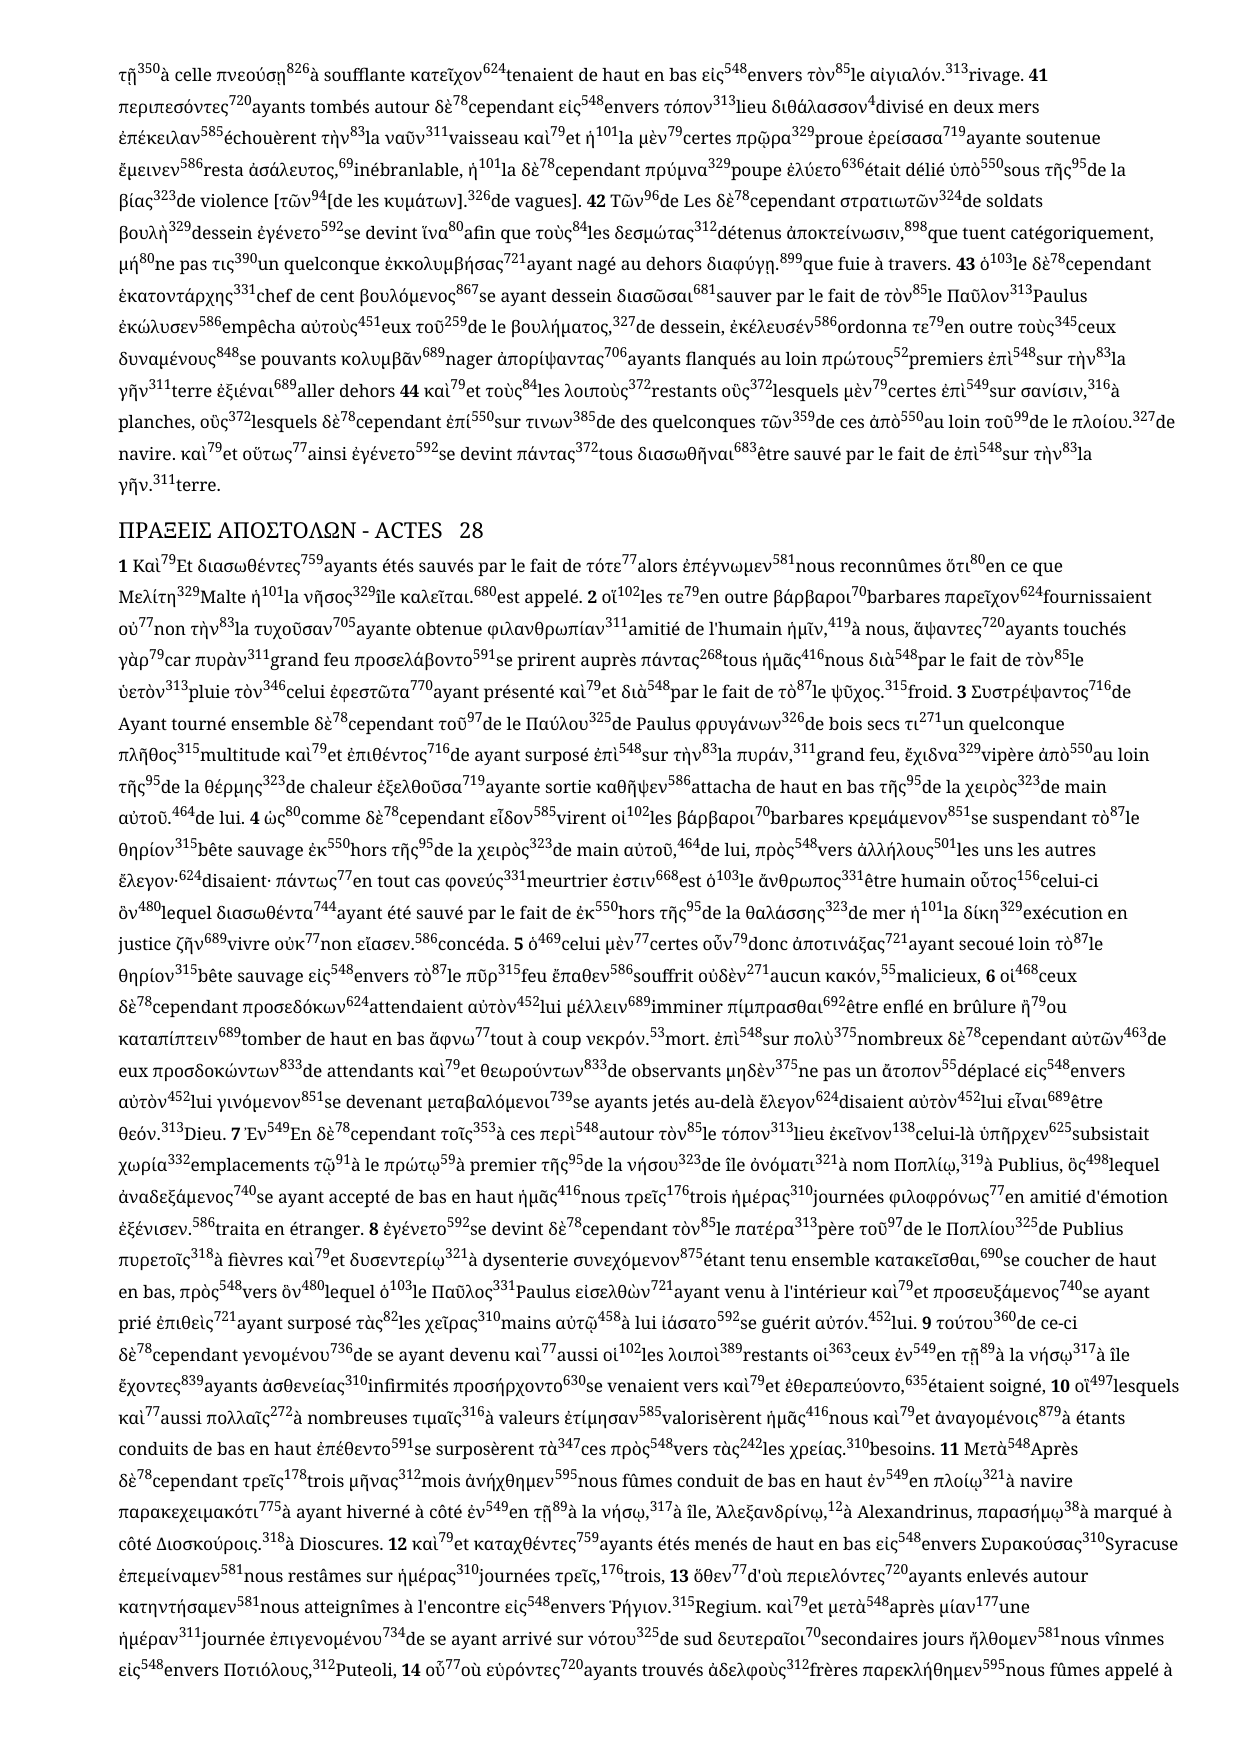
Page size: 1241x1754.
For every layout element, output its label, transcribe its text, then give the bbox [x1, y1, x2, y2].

text 1 Καὶ79Et διασωθέντες759ayants étés sauvés par le fait de τότε77alors ἐπέγνωμεν581nous reconnûmes ὅτι80en ce que Μελίτη329Malte ἡ101la νῆσος329île καλεῖται.680est appelé. 2 οἵ102les τε79en outre βάρβαροι70barbares παρεῖχον624fournissaient οὐ77non τὴν83la τυχοῦσαν705ayante obtenue φιλανθρωπίαν311amitié de l'humain ἡμῖν,419à nous, ἅψαντες720ayants touchés γὰρ79car πυρὰν311grand feu προσελάβοντο591se prirent auprès πάντας268tous ἡμᾶς416nous διὰ548par le fait de τὸν85le ὑετὸν313pluie τὸν346celui ἐφεστῶτα770ayant présenté καὶ79et διὰ548par le fait de τὸ87le ψῦχος.315froid. 3 Συστρέψαντος716de Ayant tourné ensemble δὲ78cependant τοῦ97de le Παύλου325de Paulus φρυγάνων326de bois secs τι271un quelconque πλῆθος315multitude καὶ79et ἐπιθέντος716de ayant surposé ἐπὶ548sur τὴν83la πυράν,311grand feu, ἔχιδνα329vipère ἀπὸ550au loin τῆς95de la θέρμης323de chaleur ἐξελθοῦσα719ayante sortie καθῆψεν586attacha de haut en bas τῆς95de la χειρὸς323de main αὐτοῦ.464de lui. 4 ὡς80comme δὲ78cependant εἶδον585virent οἱ102les βάρβαροι70barbares κρεμάμενον851se suspendant τὸ87le θηρίον315bête sauvage ἐκ550hors τῆς95de la χειρὸς323de main αὐτοῦ,464de lui, πρὸς548vers ἀλλήλους501les uns les autres ἔλεγον·624disaient· πάντως77en tout cas φονεύς331meurtrier ἐστιν668est ὁ103le ἄνθρωπος331être humain οὗτος156celui-ci ὃν480lequel διασωθέντα744ayant été sauvé par le fait de ἐκ550hors τῆς95de la θαλάσσης323de mer ἡ101la δίκη329exécution en justice ζῆν689vivre οὐκ77non εἴασεν.586concéda. 5 ὁ469celui μὲν77certes οὖν79donc ἀποτινάξας721ayant secoué loin τὸ87le θηρίον315bête sauvage εἰς548envers τὸ87le πῦρ315feu ἔπαθεν586souffrit οὐδὲν271aucun κακόν,55malicieux, 6 οἱ468ceux δὲ78cependant προσεδόκων624attendaient αὐτὸν452lui μέλλειν689imminer πίμπρασθαι692être enflé en brûlure ἢ79ou καταπίπτειν689tomber de haut en bas ἄφνω77tout à coup νεκρόν.53mort. ἐπὶ548sur πολὺ375nombreux δὲ78cependant αὐτῶν463de eux προσδοκώντων833de attendants καὶ79et θεωρούντων833de observants μηδὲν375ne pas un ἄτοπον55déplacé εἰς548envers αὐτὸν452lui γινόμενον851se devenant μεταβαλόμενοι739se ayants jetés au-delà ἔλεγον624disaient αὐτὸν452lui εἶναι689être θεόν.313Dieu. 7 Ἐν549En δὲ78cependant τοῖς353à ces περὶ548autour τὸν85le τόπον313lieu ἐκεῖνον138celui-là ὑπῆρχεν625subsistait χωρία332emplacements τῷ91à le πρώτῳ59à premier τῆς95de la νήσου323de île ὀνόματι321à nom Ποπλίῳ,319à Publius, ὃς498lequel ἀναδεξάμενος740se ayant accepté de bas en haut ἡμᾶς416nous τρεῖς176trois ἡμέρας310journées φιλοφρόνως77en amitié d'émotion ἐξένισεν.586traita en étranger. 8 ἐγένετο592se devint δὲ78cependant τὸν85le πατέρα313père τοῦ97de le Ποπλίου325de Publius πυρετοῖς318à fièvres καὶ79et δυσεντερίῳ321à dysenterie συνεχόμενον875étant tenu ensemble κατακεῖσθαι,690se coucher de haut en bas, πρὸς548vers ὃν480lequel ὁ103le Παῦλος331Paulus εἰσελθὼν721ayant venu à l'intérieur καὶ79et προσευξάμενος740se ayant prié ἐπιθεὶς721ayant surposé τὰς82les χεῖρας310mains αὐτῷ458à lui ἰάσατο592se guérit αὐτόν.452lui. 9 τούτου360de ce-ci δὲ78cependant γενομένου736de se ayant devenu καὶ77aussi οἱ102les λοιποὶ389restants οἱ363ceux ἐν549en τῇ89à la νήσῳ317à île ἔχοντες839ayants ἀσθενείας310infirmités προσήρχοντο630se venaient vers καὶ79et ἐθεραπεύοντο,635étaient soigné, 10 οἳ497lesquels καὶ77aussi πολλαῖς272à nombreuses τιμαῖς316à valeurs ἐτίμησαν585valorisèrent ἡμᾶς416nous καὶ79et ἀναγομένοις879à étants conduits de bas en haut ἐπέθεντο591se surposèrent τὰ347ces πρὸς548vers τὰς242les χρείας.310besoins. 11 Μετὰ548Après δὲ78cependant τρεῖς178trois μῆνας312mois ἀνήχθημεν595nous fûmes conduit de bas en haut ἐν549en πλοίῳ321à navire παρακεχειμακότι775à ayant hiverné à côté ἐν549en τῇ89à la νήσῳ,317à île, Ἀλεξανδρίνῳ,12à Alexandrinus, παρασήμῳ38à marqué à côté Διοσκούροις.318à Dioscures. 12 καὶ79et καταχθέντες759ayants étés menés de haut en bas εἰς548envers Συρακούσας310Syracuse ἐπεμείναμεν581nous restâmes sur ἡμέρας310journées τρεῖς,176trois, 13 ὅθεν77d'où περιελόντες720ayants enlevés autour κατηντήσαμεν581nous atteignîmes à l'encontre εἰς548envers Ῥήγιον.315Regium. καὶ79et μετὰ548après μίαν177une ἡμέραν311journée ἐπιγενομένου734de se ayant arrivé sur νότου325de sud δευτεραῖοι70secondaires jours ἤλθομεν581nous vînmes εἰς548envers Ποτιόλους,312Puteoli, 14 οὗ77où εὑρόντες720ayants trouvés ἀδελφοὺς312frères παρεκλήθημεν595nous fûmes appelé à côté παρ᾽549à côté αὐτοῖς457à eux ἐπιμεῖναι681rester sur ἡμέρας310journées ἑπτά·176sept· καὶ79et οὕτως77ainsi εἰς548envers τὴν83la Ῥώμην311Rome ἤλθαμεν.581nous vînmes. 15 κἀκεῖθεν77et de là οἱ102les ἀδελφοὶ330frères ἀκούσαντες720ayants écoutés τὰ347ces περὶ550autour ἡμῶν423de nous ἦλθαν585vinrent εἰς548envers ἀπάντησιν311rencontre de loin ἡμῖν419à nous ἄχρι552jusqu'à l'extrémité Ἀππίου325de Appius φόρου327de Forum καὶ79et Τριῶν188de Trois ταβερνῶν,322de tavernes, οὓς479lesquels ἰδὼν721ayant vu ὁ103le Παῦλος331Paulus εὐχαριστήσας721ayant rendu grâce τῷ91à le θεῷ319à Dieu ἔλαβεν586prit θάρσος.315courage. 16 Ὅτε80Lorsque δὲ78cependant εἰσήλθομεν581nous vînmes à l'intérieur εἰς548envers Ῥώμην,311Rome, ἐπετράπη600fut permis τῷ91à le Παύλῳ319à Paulus μένειν689rester καθ᾽548selon ἑαυτὸν528lui-même σὺν549avec τῷ91à le φυλάσσοντι828à gardiennant αὐτὸν452lui στρατιώτῃ.319à soldat. 17 Ἐγένετο592Se devint δὲ78cependant μετὰ548après ἡμέρας310journées τρεῖς176trois συγκαλέσασθαι682se appeler ensemble αὐτὸν452lui τοὺς345ceux ὄντας821étants τῶν96de les Ἰουδαίων64de Ioudaiens πρώτους·52premiers· συνελθόντων715de ayants venus ensemble δὲ78cependant αὐτῶν463de eux ἔλεγεν625disait πρὸς548vers αὐτούς·451eux· ἐγώ,431moi, ἄνδρες336hommes ἀδελφοί,336frères, οὐδὲν375aucun ἐναντίον55à l'encontre ποιήσας721ayant fait τῷ91à le λαῷ319à peuple ἢ79ou τοῖς92à les ἔθεσιν320à coutumes τοῖς92à les πατρῴοις11à paternels δέσμιος331lié ἐξ550hors Ἱεροσολύμων326de Ierosolymas παρεδόθην596je fus transmis εἰς548envers τὰς82les χεῖρας310mains τῶν96de les Ῥωμαίων,64de Romains, 18 οἵτινες497lesquels des quelconques ἀνακρίναντές720ayants jugés de bas en haut με417moi ἐβούλοντο630se avaient dessein ἀπολῦσαι681délier au loin διὰ548par le fait de τὸ348ce μηδεμίαν267ne pas une αἰτίαν311cause θανάτου325de trépas ὑπάρχειν689subsister ἐν549en ἐμοί.420à moi. 19 ἀντιλεγόντων833de contredisants δὲ78cependant τῶν96de les Ἰουδαίων64de Ioudaiens ἠναγκάσθην596je fus contraint ἐπικαλέσασθαι682se surnommer Καίσαρα313Kaesar οὐχ77non ὡς80comme τοῦ99de le ἔθνους327de ethnie μου424de moi ἔχων840ayant τι375un quelconque κατηγορεῖν.689accuser. 20 διὰ548par le fait de ταύτην136celle-ci οὖν79donc τὴν83la αἰτίαν311cause παρεκάλεσα582j'appelai à côté ὑμᾶς436vous ἰδεῖν681voir καὶ79et προσλαλῆσαι,681bavarder auprès, ἕνεκεν552à cause γὰρ79car τῆς95de la ἐλπίδος323de espérance τοῦ97de le Ἰσραὴλ325de Israël τὴν83la ἅλυσιν311chaîne ταύτην136celle-ci περίκειμαι.676je suis couché autour. 21 οἱ468ceux δὲ78cependant πρὸς548vers αὐτὸν452lui εἶπαν·585dirent· ἡμεῖς430nous οὔτε79ni γράμματα314lettres περὶ550autour σοῦ442de toi ἐδεξάμεθα587nous nous acceptâmes ἀπὸ550au loin τῆς95de la Ἰουδαίας323de Ioudaia οὔτε79ni παραγενόμενός740se ayant devenu à côté τις390un quelconque τῶν96de les ἀδελφῶν324de frères ἀπήγγειλεν586rapporta annonce ἢ79ou ἐλάλησέν586bavarda τι375un quelconque περὶ550autour σοῦ442de toi πονηρόν.55méchant. 22 ἀξιοῦμεν663nous jugeons digne δὲ78cependant παρὰ550à côté σοῦ442de toi ἀκοῦσαι681écouter ἃ481lesquels φρονεῖς,666tu penses, περὶ550autour μὲν340certes γὰρ79car τῆς95de la αἱρέσεως323de hérésie ταύτης148de celle-ci γνωστὸν49connu ἡμῖν419à nous ἐστιν668est ὅτι80en ce que πανταχοῦ77partout ἀντιλέγεται.680est contredit. 23 Ταξάμενοι739Se ayants ordonnancés δὲ78cependant αὐτῷ458à lui ἡμέραν311journée ἦλθον585vinrent πρὸς548vers αὐτὸν452lui εἰς548envers τὴν83la ξενίαν311étrangeté πλείονες70plus nombreusement οἷς485à lesquels ἐξετίθετο631se exposait διαμαρτυρόμενος867se passant témoignage τὴν83la βασιλείαν311royauté τοῦ97de le θεοῦ,325de Dieu, πείθων840persuadant τε79en outre αὐτοὺς451eux περὶ550autour τοῦ97de le Ἰησοῦ325de Iésous ἀπό550au loin τε79en outre τοῦ97de le νόμου325de loi Μωϋσέως325de Môusês καὶ79et τῶν96de les προφητῶν,324de prophètes, ἀπὸ547au loin πρωῒ77matinalement ἕως552jusqu'à ce que ἑσπέρας.323de soirée. 24 καὶ79et οἱ363ceux μὲν79certes ἐπείθοντο635étaient persuadé τοῖς353à ces λεγομένοις,881à étants dits, οἱ363ceux δὲ78cependant ἠπίστουν·624croyaient pas· 25 ἀσύμφωνοι46non consonants δὲ78cependant ὄντες839étants πρὸς548vers ἀλλήλους501les uns les autres ἀπελύοντο630se déliaient au loin εἰπόντος716de ayant dit τοῦ97de le Παύλου325de Paulus ῥῆμα315oral ἕν,181un, ὅτι80en ce que καλῶς77bellement τὸ105le πνεῦμα333souffle τὸ105le ἅγιον24saint ἐλάλησεν586bavarda διὰ550par Ἠσαΐου325de Ésaïa τοῦ97de le προφήτου325de prophète πρὸς548vers τοὺς84les πατέρας312pères ὑμῶν441de vous 26 λέγων·840disant· πορεύθητι563sois allé πρὸς548vers τὸν85le λαὸν313peuple τοῦτον138celui-ci καὶ79et εἰπόν·554dis· ἀκοῇ317à écoute ἀκούσετε603vous écouterez καὶ79et οὐ77non μὴ77ne pas συνῆτε896que vous compreniez καὶ79et βλέποντες839regardants βλέψετε603vous regarderez καὶ79et οὐ77non μὴ77ne pas ἴδητε·896que vous voyiez· 27 ἐπαχύνθη600fut épaissi γὰρ79car ἡ101la καρδία329coeur τοῦ97de le λαοῦ325de peuple τούτου150de celui-ci καὶ79et τοῖς252à les ὠσὶν320à oreilles βαρέως77lourdement ἤκουσαν585écoutèrent καὶ79et τοὺς84les ὀφθαλμοὺς312yeux αὐτῶν463de eux ἐκάμμυσαν·585fermèrent de haut en bas· μήποτε80de peur que ἴδωσιν898que voient τοῖς250à les ὀφθαλμοῖς318à yeux καὶ79et τοῖς252à les ὠσὶν320à oreilles ἀκούσωσιν898que écoutent καὶ79et τῇ249à la καρδίᾳ317à coeur συνῶσιν898que comprennent καὶ79et ἐπιστρέψωσιν,898que tournent sur, καὶ79et ἰάσομαι608je me guérirai αὐτούς.451eux. 28 γνωστὸν49connu οὖν79donc ἔστω572soit ὑμῖν438à vous ὅτι80en ce que τοῖς92à les ἔθνεσιν320à ethnies ἀπεστάλη600fut envoyé τοῦτο158ce-ci τὸ105le σωτήριον73salut τοῦ97de le θεοῦ·325de Dieu· αὐτοὶ468eux καὶ79et ἀκούσονται.611se écouteront. 29 30 Ἐνέμεινεν586Resta dans δὲ78cependant διετίαν311deux années ὅλην267toute entière ἐν549en ἰδίῳ123à en propre μισθώματι321à location καὶ79et ἀπεδέχετο631se acceptait loin πάντας372tous τοὺς345ceux εἰσπορευομένους848se allants à l'intérieur πρὸς548vers αὐτόν,452lui, 31 κηρύσσων840annonçant τὴν83la βασιλείαν311royauté τοῦ97de le θεοῦ325de Dieu καὶ79et διδάσκων840enseignant τὰ347ces περὶ550autour τοῦ97de le κυρίου325de Maître Ἰησοῦ325de Iésous Χριστοῦ325de Christ μετὰ550avec πάσης279de toute παρρησίας323de oralité franche ἀκωλύτως.77sans empêchement. [118, 550, 1181, 1682]
text 1 Ὡς80Comme δὲ78cependant ἐκρίθη600fut jugé τοῦ360de ce ἀποπλεῖν689naviguer au loin ἡμᾶς416nous εἰς548envers τὴν83la Ἰταλίαν,311Italie, παρεδίδουν624transmettaient τόν85le τε79en outre Παῦλον313Paulus καί79et τινας268des quelconques ἑτέρους114autres-différents δεσμώτας312détenus ἑκατοντάρχῃ319à chef de cent ὀνόματι321à nom Ἰουλίῳ319à Ioulios σπείρης323de spirale Σεβαστῆς.14de Vénérable. 2 ἐπιβάντες720ayants surmontés δὲ78cependant πλοίῳ321à navire Ἀδραμυττηνῷ12à Adramytte μέλλοντι830à imminant πλεῖν689naviguer εἰς548envers τοὺς84les κατὰ548selon τὴν83la Ἀσίαν311Asie τόπους312lieux ἀνήχθημεν595nous fûmes conduit de bas en haut ὄντος834de étant σὺν549avec ἡμῖν419à nous Ἀριστάρχου325de Aristarque Μακεδόνος325de Macédonien Θεσσαλονικέως.325de Thessalonicien. 3 τῇ89à la τε79en outre ἑτέρᾳ376à autre-différente κατήχθημεν595nous fûmes mené de haut en bas εἰς548envers Σιδῶνα,311Sidon, φιλανθρώπως77en amitié de l'humain τε79en outre ὁ103le Ἰούλιος331Ioulios τῷ91à le Παύλῳ319à Paulus χρησάμενος740se ayant utilisé ἐπέτρεψεν586permit πρὸς548vers τοὺς244les φίλους52amis πορευθέντι748à ayant été allé ἐπιμελείας323de soin τυχεῖν.681obtenir. 4 κἀκεῖθεν77et de là ἀναχθέντες759ayants étés conduits de bas en haut ὑπεπλεύσαμεν581nous naviguâmes sous τὴν83la Κύπρον311Chypre διὰ548par le fait de τὸ348ce τοὺς84les ἀνέμους312vents εἶναι689être ἐναντίους,31aux encontres, 5 τό87le τε79en outre πέλαγος315haute mer τὸ348ce κατὰ548selon τὴν83la Κιλικίαν311Cilicie καὶ79et Παμφυλίαν311Pamphylie διαπλεύσαντες720ayants navigués à travers κατήλθομεν581nous vînmes de haut en bas εἰς548envers Μύρα314Myra τῆς95de la Λυκίας.323de Lycie. 6 Κἀκεῖ77Et là εὑρὼν721ayant trouvé ὁ103le ἑκατοντάρχης331chef de cent πλοῖον315navire Ἀλεξανδρῖνον6Alexandrinus πλέον824naviguant εἰς548envers τὴν83la Ἰταλίαν311Italie ἐνεβίβασεν586fit embarquer ἡμᾶς416nous εἰς548envers αὐτό.454lui. 7 ἐν549en ἱκαναῖς7à assez-importantes δὲ78cependant ἡμέραις316à journées βραδυπλοοῦντες839naviguants lentement καὶ79et μόλις77laborieusement γενόμενοι739se ayants devenus κατὰ548selon τὴν83la Κνίδον,311Knidos, μὴ77ne pas προσεῶντος834de concédant vers ἡμᾶς416nous τοῦ97de le ἀνέμου325de vent ὑπεπλεύσαμεν581nous naviguâmes sous τὴν83la Κρήτην311Crète κατὰ548selon Σαλμώνην,311Salmone, 8 μόλις77laborieusement τε79en outre παραλεγόμενοι866se côtoyants αὐτὴν450elle ἤλθομεν581nous vînmes εἰς548envers τόπον313lieu τινὰ269un quelconque καλούμενον875étant appelé Καλοὺς3Beaux λιμένας312ports ᾧ486à lequel ἐγγὺς77proche πόλις329cité ἦν625était Λασαία.329Lasaia. 9 Ἱκανοῦ16de Assez-important δὲ78cependant χρόνου325de temps διαγενομένου734de se ayant devenu au travers καὶ79et ὄντος834de étant ἤδη77déjà ἐπισφαλοῦς42de prompt à chute τοῦ97de le πλοὸς325de navigation διὰ548par le fait de τὸ348ce καὶ77aussi τὴν83la νηστείαν311jeûne ἤδη77déjà παρεληλυθέναι686avoir passé à côté παρῄνει625exhortait ὁ103le Παῦλος331Paulus 10 λέγων840disant αὐτοῖς·457à eux· ἄνδρες,336hommes, θεωρῶ664j'observe ὅτι80en ce que μετὰ550avec ὕβρεως323de brutalité καὶ79et πολλῆς279de nombreuse ζημίας323de dommage οὐ77non μόνον77seulement τοῦ99de le φορτίου327de charge καὶ79et τοῦ99de le πλοίου327de navire ἀλλὰ79mais καὶ77aussi τῶν94de les ψυχῶν322de âmes ἡμῶν423de nous μέλλειν689imminer ἔσεσθαι685se avoir à être τὸν85le πλοῦν.313navigation. 11 ὁ103le δὲ78cependant ἑκατοντάρχης331chef de cent τῷ91à le κυβερνήτῃ319à pilote καὶ79et τῷ91à le ναυκλήρῳ319à nautonier μᾶλλον77davantage ἐπείθετο636était persuadé ἢ79ou τοῖς353à ces ὑπὸ550sous Παύλου325de Paulus λεγομένοις.881à étants dits. 12 ἀνευθέτου42de pas bien placé δὲ78cependant τοῦ97de le λιμένος325de port ὑπάρχοντος834de subsistant πρὸς548vers παραχειμασίαν311hivernage à côté οἱ102les πλείονες70plus nombreusement ἔθεντο591se posèrent βουλὴν311dessein ἀναχθῆναι683être conduit de bas en haut ἐκεῖθεν,77de là, εἴ80si πως77en quelque manière δύναιντο702que se puissent καταντήσαντες720ayants atteints à l'encontre εἰς548envers Φοίνικα313Foinikas παραχειμάσαι681hiverner à côté λιμένα313port τῆς95de la Κρήτης323de Crète βλέποντα822regardant κατὰ548selon λίβα313sud-ouest καὶ79et κατὰ548selon χῶρον.313nord-ouest. 13 Ὑποπνεύσαντος716de Ayant soufflé en dessous δὲ78cependant νότου325de sud δόξαντες720ayants estimés τῆς95de la προθέσεως323de proposition κεκρατηκέναι,686avoir saisi avec force, ἄραντες720ayants levés ἆσσον77de près παρελέγοντο630se côtoyaient τὴν83la Κρήτην.311Crète. 14 μετ᾽548après οὐ77non πολὺ375nombreux δὲ78cependant ἔβαλεν586jeta κατ᾽550contre αὐτῆς462de elle ἄνεμος331vent τυφωνικὸς22typhonien ὁ364celui καλούμενος891étant appelé εὐρακύλων·331Eurakulon· 15 συναρπασθέντος756de ayant été ravi avec δὲ78cependant τοῦ99de le πλοίου327de navire καὶ79et μὴ77ne pas δυναμένου863de se pouvant ἀντοφθαλμεῖν689voir contre τῷ91à le ἀνέμῳ319à vent ἐπιδόντες720ayants donnés de surcroît ἐφερόμεθα.632nous étions porté. 16 νησίον315îlot δέ78cependant τι271un quelconque ὑποδραμόντες720ayants courus sous καλούμενον877étant appelé Καῦδα315Κauda ἰσχύσαμεν581nous eûmes la ténacité μόλις77laborieusement περικρατεῖς46forts autour γενέσθαι682se devenir τῆς95de la σκάφης,323de barque, 17 ἣν478laquelle ἄραντες720ayants levés βοηθείαις316à aides ἐχρῶντο630se utilisaient ὑποζωννύντες839ceignants au dessous τὸ87le πλοῖον,315navire, φοβούμενοί866se effrayants τε79en outre μὴ80ne pas εἰς548envers τὴν83la Σύρτιν311Syrte ἐκπέσωσιν,898que tombent dehors, χαλάσαντες720ayants lâchés τὸ87le σκεῦος,315ustensile, οὕτως77ainsi ἐφέροντο.635étaient porté. 18 σφοδρῶς77en véhémence δὲ78cependant χειμαζομένων884de étants tempêtés ἡμῶν423de nous τῇ350à celle ἑξῆς77suivant ἐκβολὴν311éjection ἐποιοῦντο630se faisaient 19 καὶ79et τῇ89à la τρίτῃ57à troisième αὐτόχειρες70de leurs propres mains τὴν83la σκευὴν311équipement τοῦ99de le πλοίου327de navire ἔρριψαν.585flanquèrent. 20 μήτε79et ni δὲ78cependant ἡλίου325de soleil μήτε79et ni ἄστρων326de astres ἐπιφαινόντων835de brillants sur ἐπὶ548sur πλείονας1plus nombreusement ἡμέρας,310journées, χειμῶνός325de tempête hivernale τε79en outre οὐκ77non ὀλίγου384de peu ἐπικειμένου,861de se couchant sur, λοιπὸν77pour le reste περιῃρεῖτο636était enlevé autour ἐλπὶς329espérance πᾶσα285toute τοῦ360de ce σῴζεσθαι692être sauvé ἡμᾶς.416nous. 21 Πολλῆς279de Nombreuse τε79en outre ἀσιτίας323de abstinence de froment ὑπαρχούσης832de subsistante τότε77alors σταθεὶς760ayant été dressé ὁ103le Παῦλος331Paulus ἐν549en μέσῳ61à au milieu αὐτῶν463de eux εἶπεν·586dit· ἔδει625attachait de lien μέν,77certes, ὦ304O ἄνδρες,336hommes, πειθαρχήσαντάς706ayants obéis à l'autorité μοι420à moi μὴ77ne pas ἀνάγεσθαι692être conduit de bas en haut ἀπὸ550au loin τῆς95de la Κρήτης323de Crète κερδῆσαί681gagner τε79en outre τὴν83la ὕβριν311brutalité ταύτην136celle-ci καὶ79et τὴν83la ζημίαν.311dommage. 22 καὶ79et τὰ347ces νῦν77maintenant παραινῶ664j'exhorte ὑμᾶς436vous εὐθυμεῖν·689être bien en fureur· ἀποβολὴ329rejet au loin γὰρ79car ψυχῆς323de âme οὐδεμία285aucune ἔσται612se sera ἐξ550hors ὑμῶν441de vous πλὴν552toutefois τοῦ99de le πλοίου.327de navire. 23 παρέστη586dressa à côté γάρ79car μοι420à moi ταύτῃ142à celle-ci τῇ89à la νυκτὶ317à nuit τοῦ97de le θεοῦ,325de Dieu, οὗ492de lequel εἰμι664je suis [ἐγὼ]431[moi] ᾧ486à lequel καὶ77aussi λατρεύω,664j'adore, ἄγγελος331messager 24 λέγων·840disant· μὴ77ne pas φοβοῦ,574te effraie, Παῦλε,337Paulus, Καίσαρί319à Kaesar σε437toi δεῖ668attache de lien παραστῆναι,681dresser à côté, καὶ79et ἰδοὺ306voici κεχάρισταί648s'a fait grâce σοι439à toi ὁ103le θεὸς331Dieu πάντας372tous τοὺς345ceux πλέοντας821naviguants μετὰ550avec σοῦ.442de toi. 25 διὸ79c'est pourquoi εὐθυμεῖτε,569soyez bien en fureur, ἄνδρες·336hommes· πιστεύω664je crois γὰρ79car τῷ91à le θεῷ319à Dieu ὅτι80en ce que οὕτως77ainsi ἔσται612se sera καθ᾽548selon ὃν295lequel τρόπον313manière λελάληταί654a été bavardé μοι.420à moi. 26 εἰς548envers νῆσον311île δέ78cependant τινα267une quelconque δεῖ668attache de lien ἡμᾶς416nous ἐκπεσεῖν.681tomber dehors. 27 Ὡς80Comme δὲ78cependant τεσσαρεσκαιδεκάτη212quatorzième νὺξ329nuit ἐγένετο592se devint διαφερομένων884de étants différés ἡμῶν423de nous ἐν549en τῷ91à le Ἀδρίᾳ,319à Adriatique, κατὰ548selon μέσον55au milieu τῆς95de la νυκτὸς323de nuit ὑπενόουν624soupçonnaient οἱ102les ναῦται330matelots προσάγειν689amener τινὰ267une quelconque αὐτοῖς457à eux χώραν.311région. 28 καὶ79et βολίσαντες720ayants sondés εὗρον585trouvèrent ὀργυιὰς310orgyies εἴκοσι,176vingt, βραχὺ6court δὲ78cependant διαστήσαντες720ayants dressés à travers καὶ79et πάλιν77de nouveau βολίσαντες720ayants sondés εὗρον585trouvèrent ὀργυιὰς310orgyies δεκαπέντε·176quinze· 29 φοβούμενοί866se effrayants τε79en outre μή80ne pas που77quelque part où κατὰ548selon τραχεῖς3raboteux τόπους312lieux ἐκπέσωμεν,894que nous tombions dehors, ἐκ550hors πρύμνης323de poupe ῥίψαντες720ayants flanqués ἀγκύρας310ancres τέσσαρας176quatre ηὔχοντο630se souhaitaient ἡμέραν311journée γενέσθαι.682se devenir. 30 Τῶν96de Les δὲ78cependant ναυτῶν324de matelots ζητούντων833de cherchants φυγεῖν681fuir ἐκ550hors τοῦ99de le πλοίου327de navire καὶ79et χαλασάντων715de ayants lâchés τὴν83la σκάφην311barque εἰς548envers τὴν83la θάλασσαν311mer προφάσει317à apparence en avant ὡς80comme ἐκ550hors πρῴρης323de proue ἀγκύρας310ancres μελλόντων833de imminants ἐκτείνειν,689étendre, 31 εἶπεν586dit ὁ103le Παῦλος331Paulus τῷ91à le ἑκατοντάρχῃ319à chef de cent καὶ79et τοῖς90à les στρατιώταις·318à soldats· ἐὰν80si le cas échéant μὴ77ne pas οὗτοι363ceux-ci μείνωσιν898que restent ἐν549en τῷ93à le πλοίῳ,321à navire, ὑμεῖς447vous σωθῆναι683être sauvé οὐ77non δύνασθε.671vous vous pouvez. 32 τότε77alors ἀπέκοψαν585coupèrent au loin οἱ102les στρατιῶται330soldats τὰ86les σχοινία314cordages τῆς95de la σκάφης323de barque καὶ79et εἴασαν585concédèrent αὐτὴν450elle ἐκπεσεῖν.681tomber dehors. 33 Ἄχρι80Jusqu'à l'extrémité δὲ78cependant οὗ494de lequel ἡμέρα329journée ἤμελλεν625imminait γίνεσθαι,690se devenir, παρεκάλει625appelait à côté ὁ103le Παῦλος331Paulus ἅπαντας372en totalités μεταλαβεῖν681prendre avec au-delà τροφῆς323de nourriture λέγων·840disant· τεσσαρεσκαιδεκάτην201quatorzième σήμερον77aujourd'hui ἡμέραν311journée προσδοκῶντες839attendants ἄσιτοι70sans froments διατελεῖτε665vous parachevez μηθὲν375ne pas un προσλαβόμενοι.739se ayants pris auprès. 34 διὸ79c'est pourquoi παρακαλῶ664j'appelle à côté ὑμᾶς436vous μεταλαβεῖν681prendre avec au-delà τροφῆς·323de nourriture· τοῦτο366ce-ci γὰρ79car πρὸς550vers τῆς95de la ὑμετέρας440de votre σωτηρίας323de sauvetage ὑπάρχει,668subsiste, οὐδενὸς384de aucun γὰρ79car ὑμῶν441de vous θρὶξ329cheveu ἀπὸ550au loin τῆς95de la κεφαλῆς323de tête ἀπολεῖται.612se perdra au loin. 35 εἴπας721ayant dit δὲ78cependant ταῦτα347ces-ci καὶ79et λαβὼν721ayant pris ἄρτον313pain εὐχαρίστησεν586rendit grâce τῷ91à le θεῷ319à Dieu ἐνώπιον552en devant πάντων383de tous καὶ79et κλάσας721ayant cassé ἤρξατο592se origina ἐσθίειν.689manger. 36 εὔθυμοι46biens en fureurs δὲ78cependant γενόμενοι739se ayants devenus πάντες389tous καὶ77aussi αὐτοὶ468eux προσελάβοντο591se prirent auprès τροφῆς.323de nourriture. 37 ἤμεθα626nous nous étions δὲ78cependant αἱ100les πᾶσαι284toutes ψυχαὶ328âmes ἐν549en τῷ93à le πλοίῳ321à navire διακόσιαι68deux cents ἑβδομήκοντα68soixante-dix ἕξ.68six. 38 κορεσθέντες759ayants étés rassasiés δὲ78cependant τροφῆς323de nourriture ἐκούφιζον624allégeaient τὸ87le πλοῖον315navire ἐκβαλλόμενοι866se éjectants τὸν85le σῖτον313froment εἰς548envers τὴν83la θάλασσαν.311mer. 39 Ὅτε80Lorsque δὲ78cependant ἡμέρα329journée ἐγένετο,592se devint, τὴν83la γῆν311terre οὐκ77non ἐπεγίνωσκον,624reconnaissaient, κόλπον313sein δέ78cependant τινα269un quelconque κατενόουν624intelligeaient complètement ἔχοντα822ayant αἰγιαλὸν313rivage εἰς548envers ὃν480lequel ἐβουλεύοντο630se délibéraient εἰ80si δύναιντο702que se puissent ἐξῶσαι681expulser τὸ87le πλοῖον.315navire. 40 καὶ79et τὰς82les ἀγκύρας310ancres περιελόντες720ayants enlevés autour εἴων624concédaient εἰς548envers τὴν83la θάλασσαν,311mer, ἅμα77simultanément ἀνέντες720ayants rompus τὰς82les ζευκτηρίας310attaches τῶν98de les πηδαλίων326de gouvernails καὶ79et ἐπάραντες720ayants surélevés τὸν85le ἀρτέμωνα313artimon τῇ350à celle πνεούσῃ826à soufflante κατεῖχον624tenaient de haut en bas εἰς548envers τὸν85le αἰγιαλόν.313rivage. 41 περιπεσόντες720ayants tombés autour δὲ78cependant εἰς548envers τόπον313lieu διθάλασσον4divisé en deux mers ἐπέκειλαν585échouèrent τὴν83la ναῦν311vaisseau καὶ79et ἡ101la μὲν79certes πρῷρα329proue ἐρείσασα719ayante soutenue ἔμεινεν586resta ἀσάλευτος,69inébranlable, ἡ101la δὲ78cependant πρύμνα329poupe ἐλύετο636était délié ὑπὸ550sous τῆς95de la βίας323de violence [τῶν94[de les κυμάτων].326de vagues]. 42 Τῶν96de Les δὲ78cependant στρατιωτῶν324de soldats βουλὴ329dessein ἐγένετο592se devint ἵνα80afin que τοὺς84les δεσμώτας312détenus ἀποκτείνωσιν,898que tuent catégoriquement, μή80ne pas τις390un quelconque ἐκκολυμβήσας721ayant nagé au dehors διαφύγῃ.899que fuie à travers. 43 ὁ103le δὲ78cependant ἑκατοντάρχης331chef de cent βουλόμενος867se ayant dessein διασῶσαι681sauver par le fait de τὸν85le Παῦλον313Paulus ἐκώλυσεν586empêcha αὐτοὺς451eux τοῦ259de le βουλήματος,327de dessein, ἐκέλευσέν586ordonna τε79en outre τοὺς345ceux δυναμένους848se pouvants κολυμβᾶν689nager ἀπορίψαντας706ayants flanqués au loin πρώτους52premiers ἐπὶ548sur τὴν83la γῆν311terre ἐξιέναι689aller dehors 44 καὶ79et τοὺς84les λοιποὺς372restants οὓς372lesquels μὲν79certes ἐπὶ549sur σανίσιν,316à planches, οὓς372lesquels δὲ78cependant ἐπί550sur τινων385de des quelconques τῶν359de ces ἀπὸ550au loin τοῦ99de le πλοίου.327de navire. καὶ79et οὕτως77ainsi ἐγένετο592se devint πάντας372tous διασωθῆναι683être sauvé par le fait de ἐπὶ548sur τὴν83la γῆν.311terre. [118, 59, 1181, 497]
text ΠΡΑΞΕΙΣ ΑΠΟΣΤΟΛΩΝ - ACTES 28 [118, 516, 1181, 545]
